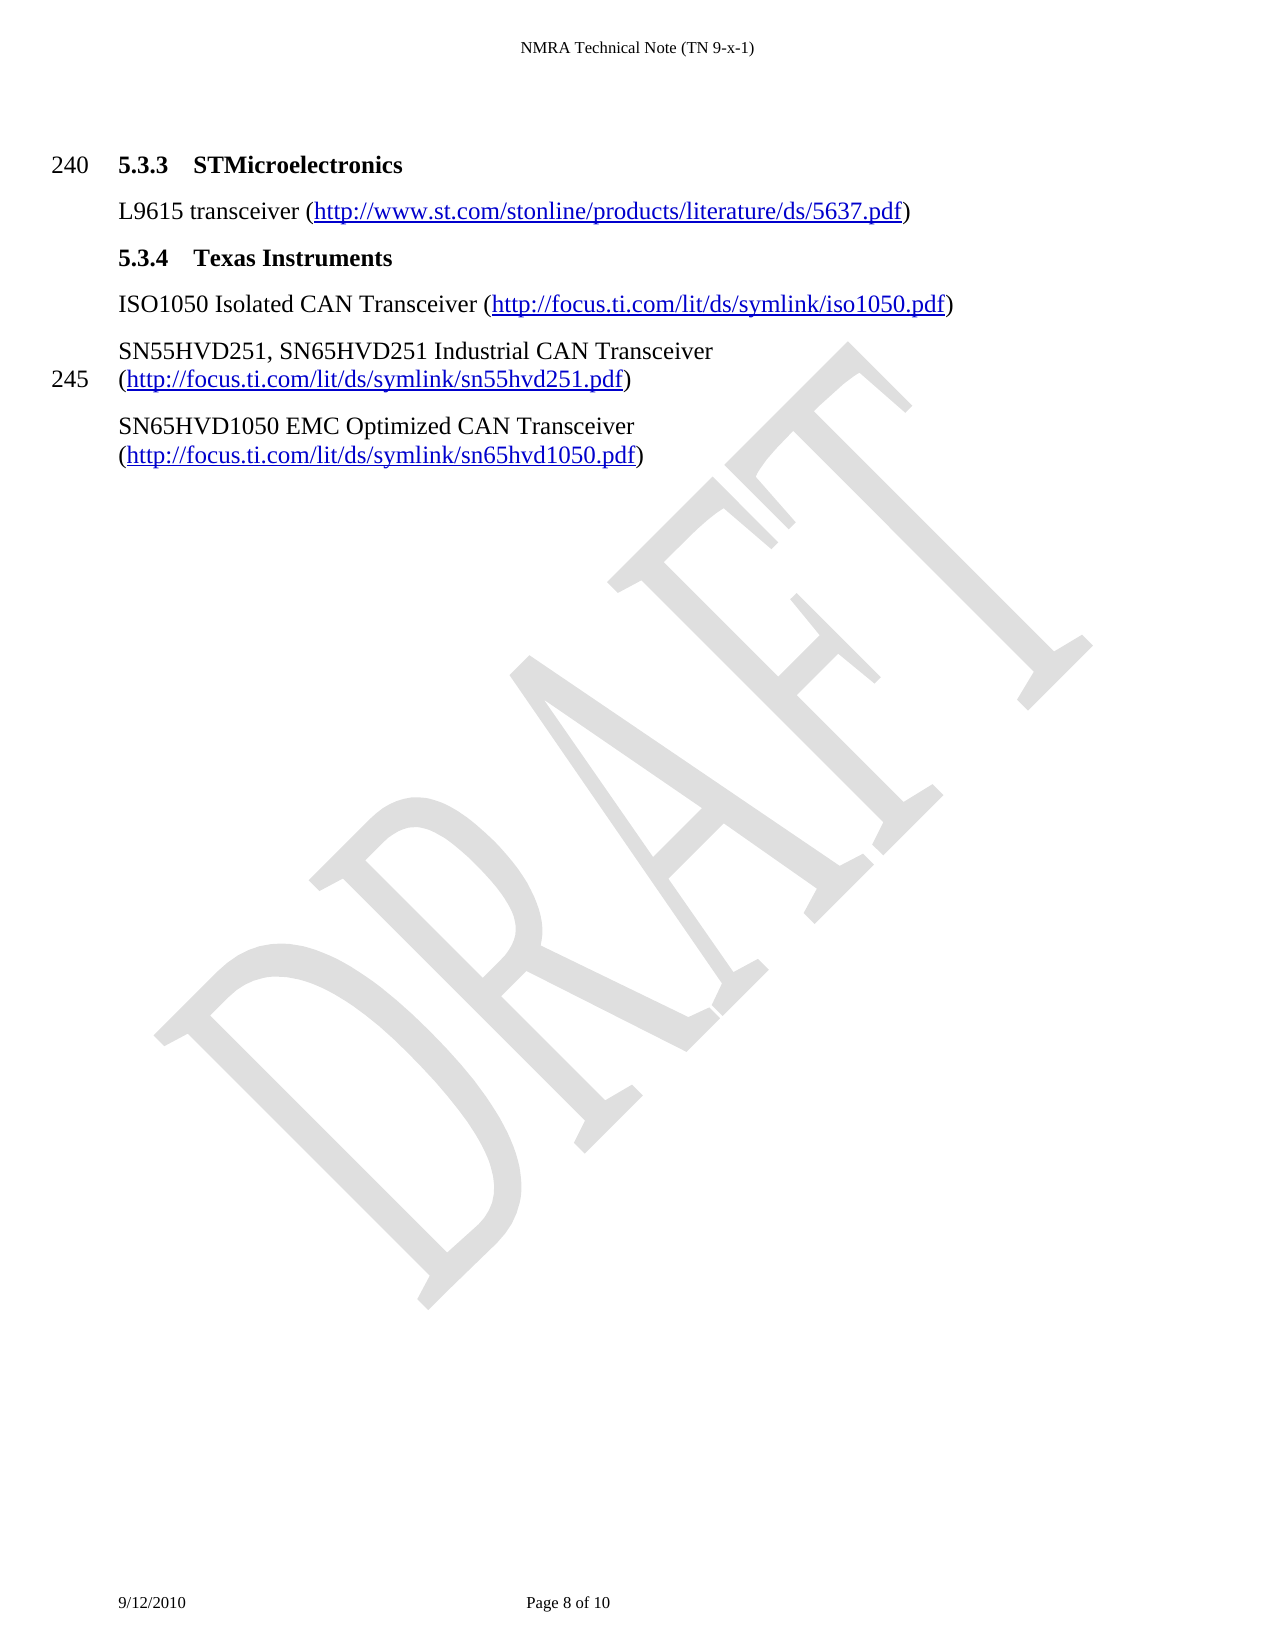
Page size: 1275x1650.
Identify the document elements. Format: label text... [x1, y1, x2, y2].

text SN55HVD251, SN65HVD251 Industrial CAN Transceiver (http://focus.ti.com/lit/ds/symlink/sn55hvd251.pdf) [118, 336, 1157, 393]
text [815, 411, 1157, 468]
subtitle STMicroelectronics [118, 150, 1157, 179]
text ISO1050 Isolated CAN Transceiver (http://focus.ti.com/lit/ds/symlink/iso1050.pdf) [118, 289, 1157, 318]
text SN65HVD1050 EMC Optimized CAN Transceiver (http://focus.ti.com/lit/ds/symlink/sn65hvd1050.pdf) [118, 411, 777, 468]
subtitle Texas Instruments [118, 243, 1157, 272]
text L9615 transceiver (http://www.st.com/stonline/products/literature/ds/5637.pdf) [118, 196, 1157, 225]
text [762, 432, 829, 468]
